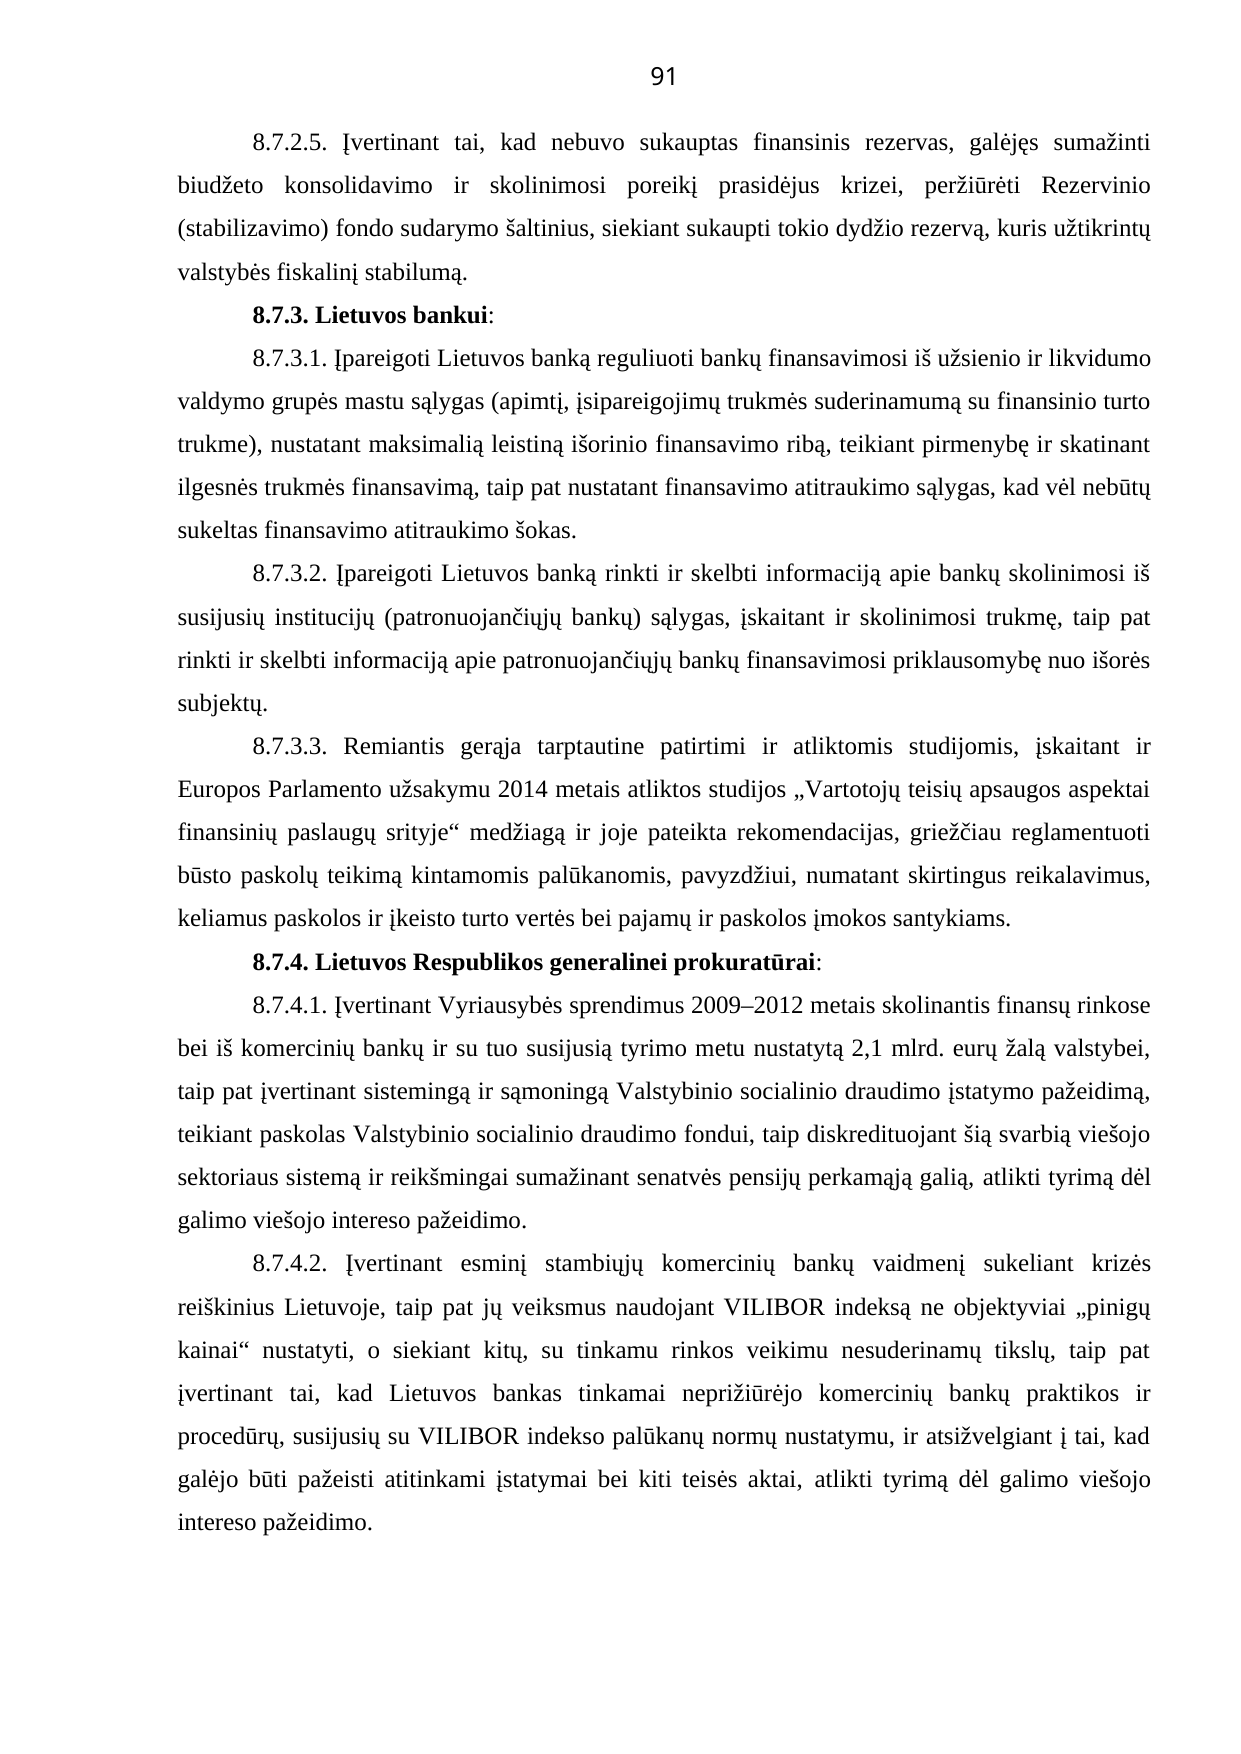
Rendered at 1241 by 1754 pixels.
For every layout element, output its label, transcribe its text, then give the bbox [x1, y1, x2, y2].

text 8.7.4. Lietuvos Respublikos generalinei prokuratūrai: [177, 947, 1152, 975]
text 8.7.4.2. Įvertinant esminį stambiųjų komercinių bankų vaidmenį sukeliant krizės reiškinius Lietuvoje, taip pat jų veiksmus naudojant VILIBOR indeksą ne objektyviai „pinigų kainai“ nustatyti, o siekiant kitų, su tinkamu rinkos veikimu nesuderinamų tikslų, taip pat įvertinant tai, kad Lietuvos bankas tinkamai neprižiūrėjo komercinių bankų praktikos ir procedūrų, susijusių su VILIBOR indekso palūkanų normų nustatymu, ir atsižvelgiant į tai, kad galėjo būti pažeisti atitinkami įstatymai bei kiti teisės aktai, atlikti tyrimą dėl galimo viešojo intereso pažeidimo. [177, 1248, 1152, 1536]
text 8.7.3. Lietuvos bankui: [177, 300, 1152, 328]
text 8.7.4.1. Įvertinant Vyriausybės sprendimus 2009–2012 metais skolinantis finansų rinkose bei iš komercinių bankų ir su tuo susijusią tyrimo metu nustatytą 2,1 mlrd. eurų žalą valstybei, taip pat įvertinant sistemingą ir sąmoningą Valstybinio socialinio draudimo įstatymo pažeidimą, teikiant paskolas Valstybinio socialinio draudimo fondui, taip diskredituojant šią svarbią viešojo sektoriaus sistemą ir reikšmingai sumažinant senatvės pensijų perkamąją galią, atlikti tyrimą dėl galimo viešojo intereso pažeidimo. [177, 990, 1152, 1234]
text 8.7.3.3. Remiantis gerąja tarptautine patirtimi ir atliktomis studijomis, įskaitant ir Europos Parlamento užsakymu 2014 metais atliktos studijos „Vartotojų teisių apsaugos aspektai finansinių paslaugų srityje“ medžiagą ir joje pateikta rekomendacijas, griežčiau reglamentuoti būsto paskolų teikimą kintamomis palūkanomis, pavyzdžiui, numatant skirtingus reikalavimus, keliamus paskolos ir įkeisto turto vertės bei pajamų ir paskolos įmokos santykiams. [177, 731, 1152, 932]
text 8.7.3.2. Įpareigoti Lietuvos banką rinkti ir skelbti informaciją apie bankų skolinimosi iš susijusių institucijų (patronuojančiųjų bankų) sąlygas, įskaitant ir skolinimosi trukmę, taip pat rinkti ir skelbti informaciją apie patronuojančiųjų bankų finansavimosi priklausomybę nuo išorės subjektų. [177, 558, 1152, 717]
text 8.7.2.5. Įvertinant tai, kad nebuvo sukauptas finansinis rezervas, galėjęs sumažinti biudžeto konsolidavimo ir skolinimosi poreikį prasidėjus krizei, peržiūrėti Rezervinio (stabilizavimo) fondo sudarymo šaltinius, siekiant sukaupti tokio dydžio rezervą, kuris užtikrintų valstybės fiskalinį stabilumą. [177, 127, 1152, 285]
text 8.7.3.1. Įpareigoti Lietuvos banką reguliuoti bankų finansavimosi iš užsienio ir likvidumo valdymo grupės mastu sąlygas (apimtį, įsipareigojimų trukmės suderinamumą su finansinio turto trukme), nustatant maksimalią leistiną išorinio finansavimo ribą, teikiant pirmenybę ir skatinant ilgesnės trukmės finansavimą, taip pat nustatant finansavimo atitraukimo sąlygas, kad vėl nebūtų sukeltas finansavimo atitraukimo šokas. [177, 343, 1152, 544]
